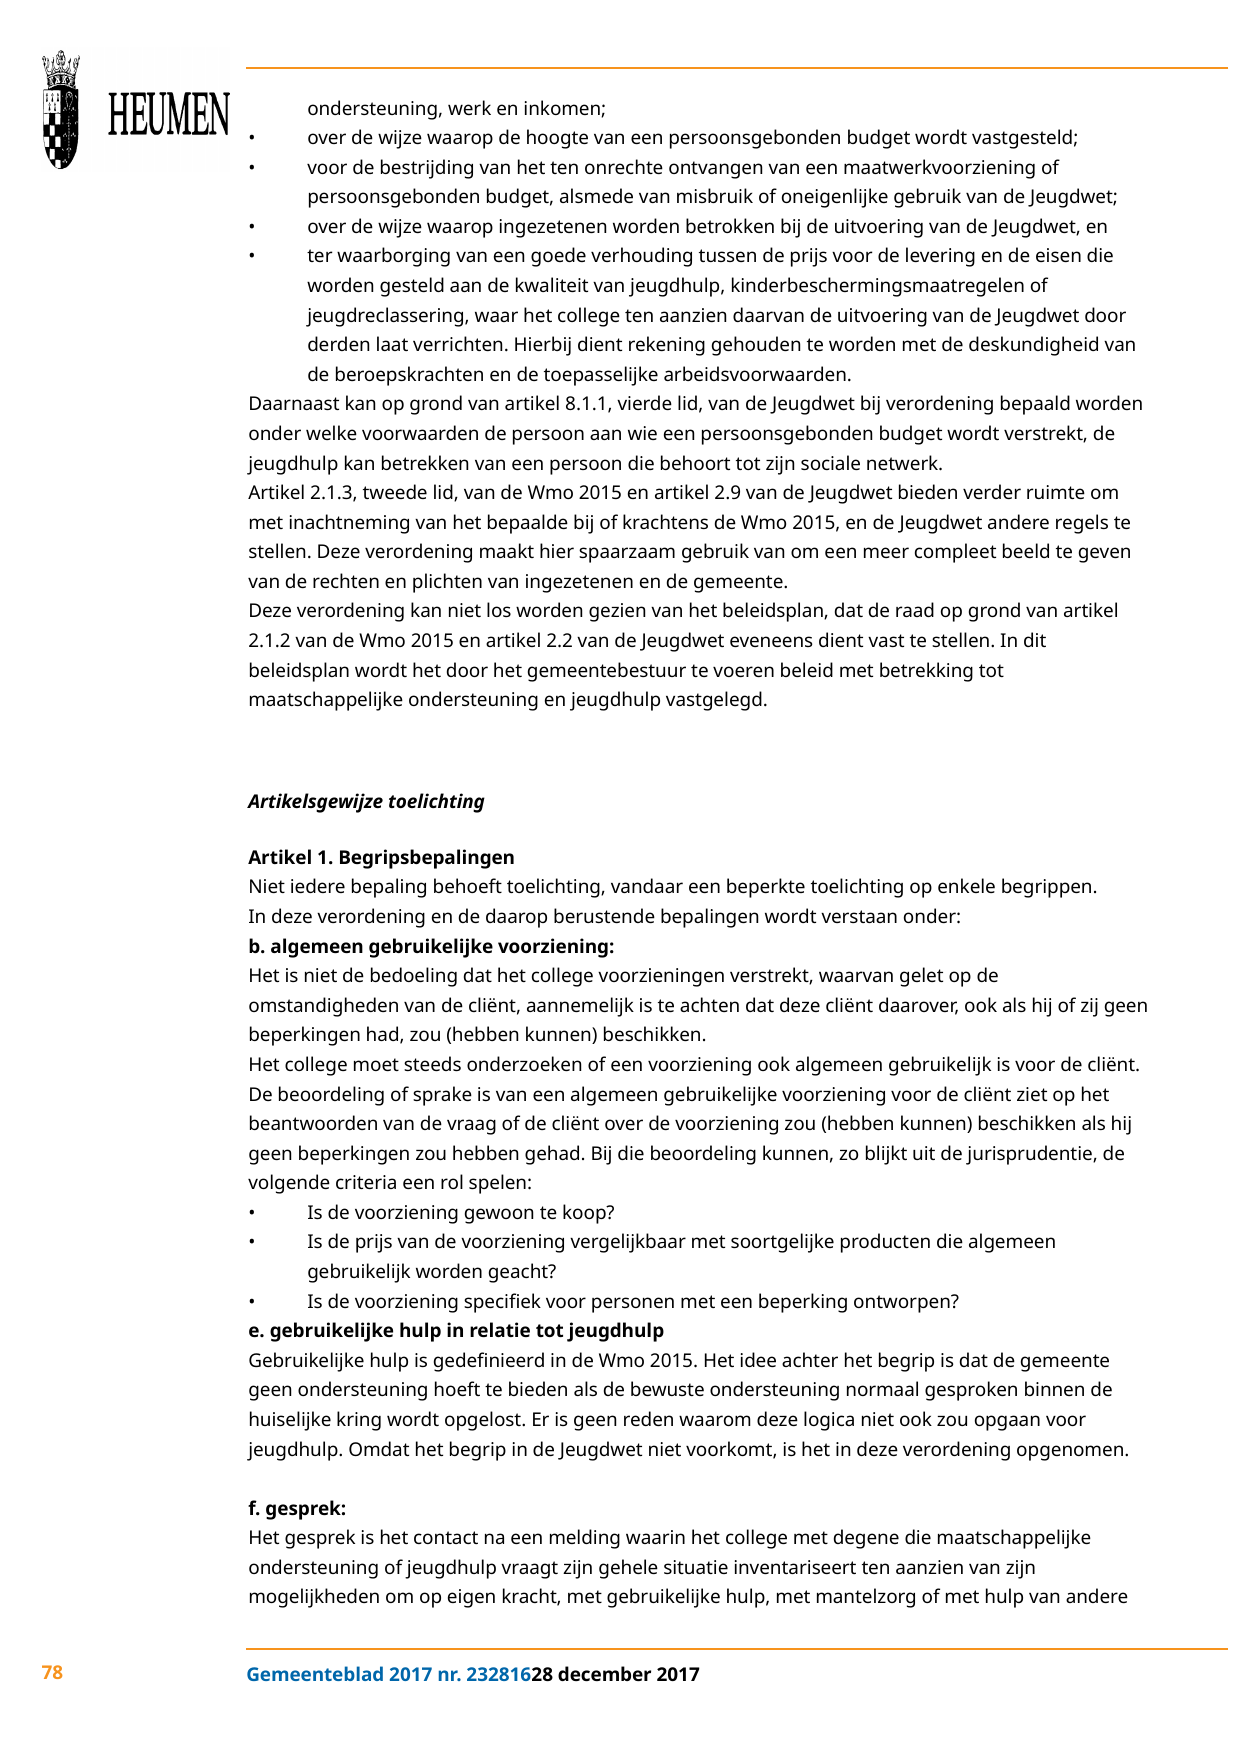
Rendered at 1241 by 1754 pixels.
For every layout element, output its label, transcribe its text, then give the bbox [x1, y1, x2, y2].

text Het gesprek is het contact na een melding waarin het college met degene die maatschappelijke ondersteuning of jeugdhulp vraagt zijn gehele situatie inventariseert ten aanzien van zijn mogelijkheden om op eigen kracht, met gebruikelijke hulp, met mantelzorg of met hulp van andere [248, 1524, 1152, 1609]
text Daarnaast kan op grond van artikel 8.1.1, vierde lid, van de Jeugdwet bij verordening bepaald worden onder welke voorwaarden de persoon aan wie een persoonsgebonden budget wordt verstrekt, de jeugdhulp kan betrekken van een persoon die behoort tot zijn sociale netwerk. [248, 391, 1152, 476]
list Is de prijs van de voorziening vergelijkbaar met soortgelijke producten die algemeen gebruikelijk worden geacht? [248, 1229, 1152, 1284]
text In deze verordening en de daarop berustende bepalingen wordt verstaan onder: [248, 903, 1152, 929]
text Het college moet steeds onderzoeken of een voorziening ook algemeen gebruikelijk is voor de cliënt. De beoordeling of sprake is van een algemeen gebruikelijke voorziening voor de cliënt ziet op het beantwoorden van de vraag of de cliënt over de voorziening zou (hebben kunnen) beschikken als hij geen beperkingen zou hebben gehad. Bij die beoordeling kunnen, zo blijkt uit de jurisprudentie, de volgende criteria een rol spelen: [248, 1051, 1152, 1195]
text Artikelsgewijze toelichting [248, 789, 1152, 814]
text b. algemeen gebruikelijke voorziening: [248, 933, 1152, 958]
list over de wijze waarop de hoogte van een persoonsgebonden budget wordt vastgesteld; [248, 124, 1152, 150]
list Is de voorziening specifiek voor personen met een beperking ontworpen? [248, 1288, 1152, 1313]
text e. gebruikelijke hulp in relatie tot jeugdhulp [248, 1317, 1152, 1343]
text f. gesprek: [248, 1495, 1152, 1521]
text Het is niet de bedoeling dat het college voorzieningen verstrekt, waarvan gelet op de omstandigheden van de cliënt, aannemelijk is te achten dat deze cliënt daarover, ook als hij of zij geen beperkingen had, zou (hebben kunnen) beschikken. [248, 962, 1152, 1047]
picture [41, 47, 231, 172]
text Artikel 1. Begripsbepalingen [248, 844, 1152, 870]
text Deze verordening kan niet los worden gezien van het beleidsplan, dat de raad op grond van artikel 2.1.2 van de Wmo 2015 en artikel 2.2 van de Jeugdwet eveneens dient vast te stellen. In dit beleidsplan wordt het door het gemeentebestuur te voeren beleid met betrekking tot maatschappelijke ondersteuning en jeugdhulp vastgelegd. [248, 598, 1152, 712]
text Niet iedere bepaling behoeft toelichting, vandaar een beperkte toelichting op enkele begrippen. [248, 874, 1152, 899]
text Gebruikelijke hulp is gedefinieerd in de Wmo 2015. Het idee achter het begrip is dat de gemeente geen ondersteuning hoeft te bieden als de bewuste ondersteuning normaal gesproken binnen de huiselijke kring wordt opgelost. Er is geen reden waarom deze logica niet ook zou opgaan voor jeugdhulp. Omdat het begrip in de Jeugdwet niet voorkomt, is het in deze verordening opgenomen. [248, 1347, 1152, 1461]
list Is de voorziening gewoon te koop? [248, 1199, 1152, 1225]
list ondersteuning, werk en inkomen; [248, 95, 1152, 121]
list voor de bestrijding van het ten onrechte ontvangen van een maatwerkvoorziening of persoonsgebonden budget, alsmede van misbruik of oneigenlijke gebruik van de Jeugdwet; [248, 154, 1152, 209]
text Artikel 2.1.3, tweede lid, van de Wmo 2015 en artikel 2.9 van de Jeugdwet bieden verder ruimte om met inachtneming van het bepaalde bij of krachtens de Wmo 2015, en de Jeugdwet andere regels te stellen. Deze verordening maakt hier spaarzaam gebruik van om een meer compleet beeld te geven van de rechten en plichten van ingezetenen en de gemeente. [248, 479, 1152, 594]
list over de wijze waarop ingezetenen worden betrokken bij de uitvoering van de Jeugdwet, en [248, 213, 1152, 239]
list ter waarborging van een goede verhouding tussen de prijs voor de levering en de eisen die worden gesteld aan de kwaliteit van jeugdhulp, kinderbeschermingsmaatregelen of jeugdreclassering, waar het college ten aanzien daarvan de uitvoering van de Jeugdwet door derden laat verrichten. Hierbij dient rekening gehouden te worden met de deskundigheid van de beroepskrachten en de toepasselijke arbeidsvoorwaarden. [248, 243, 1152, 387]
